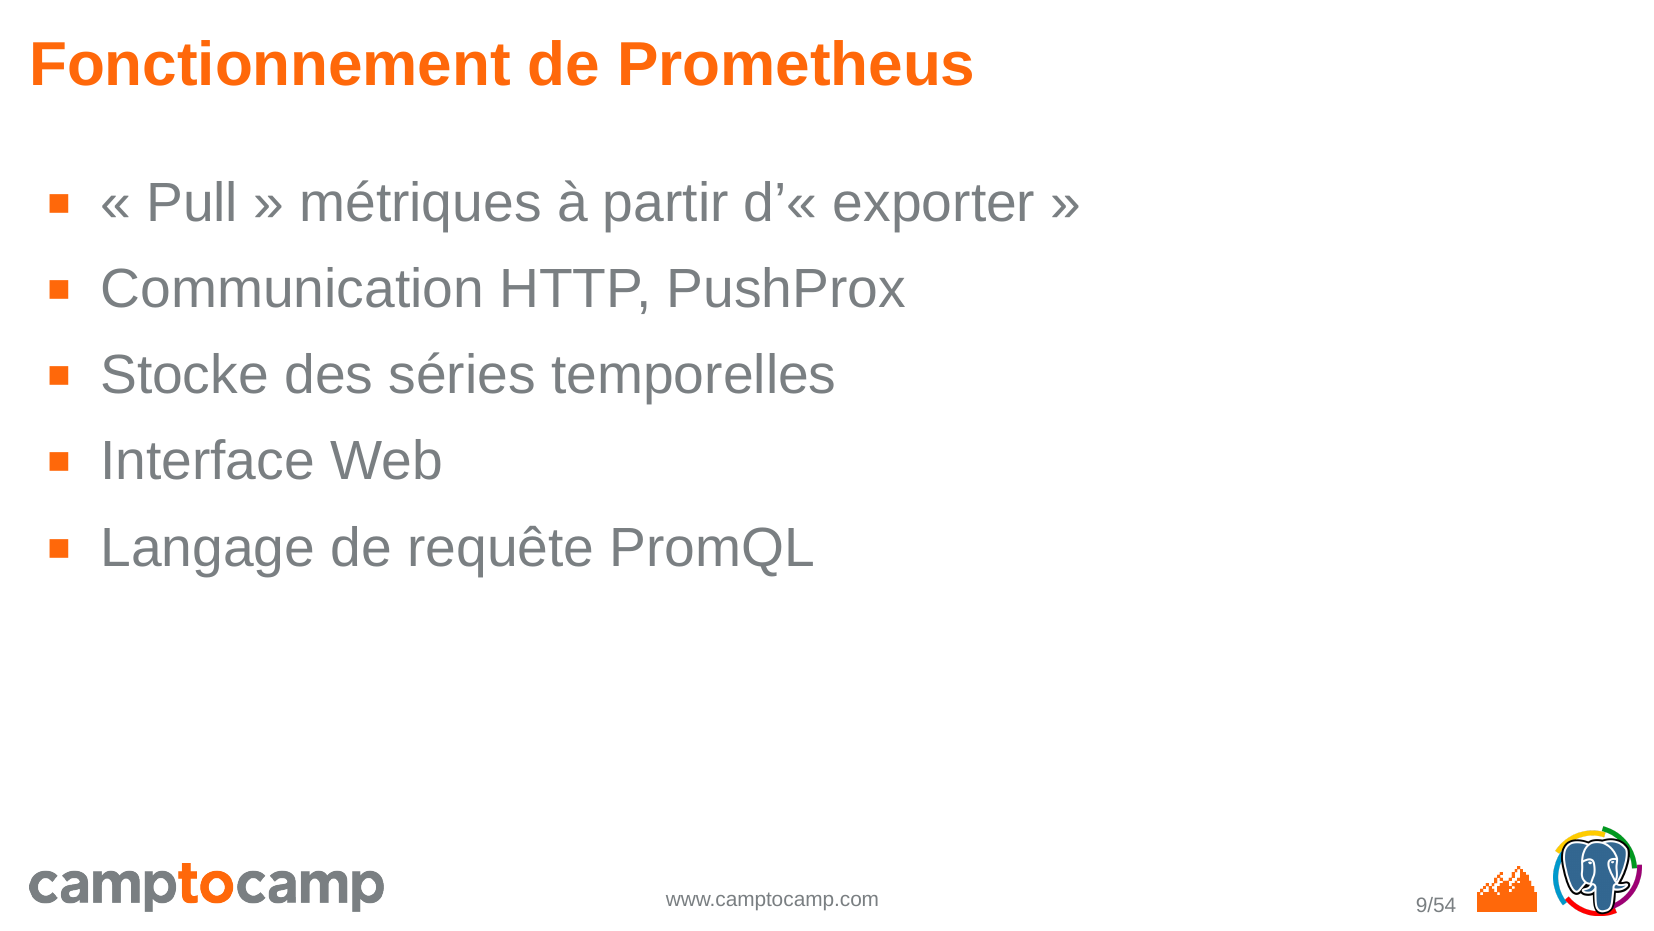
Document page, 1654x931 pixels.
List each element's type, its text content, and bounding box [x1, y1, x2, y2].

picture [1553, 826, 1642, 916]
picture [1477, 866, 1537, 912]
picture [29, 863, 384, 912]
title Fonctionnement de Prometheus [29, 29, 1625, 156]
list « Pull » métriques à partir d’« exporter » Communication HTTP, PushProx Stocke des séries temporelles Interface Web Langage de requête PromQL [29, 171, 1625, 827]
